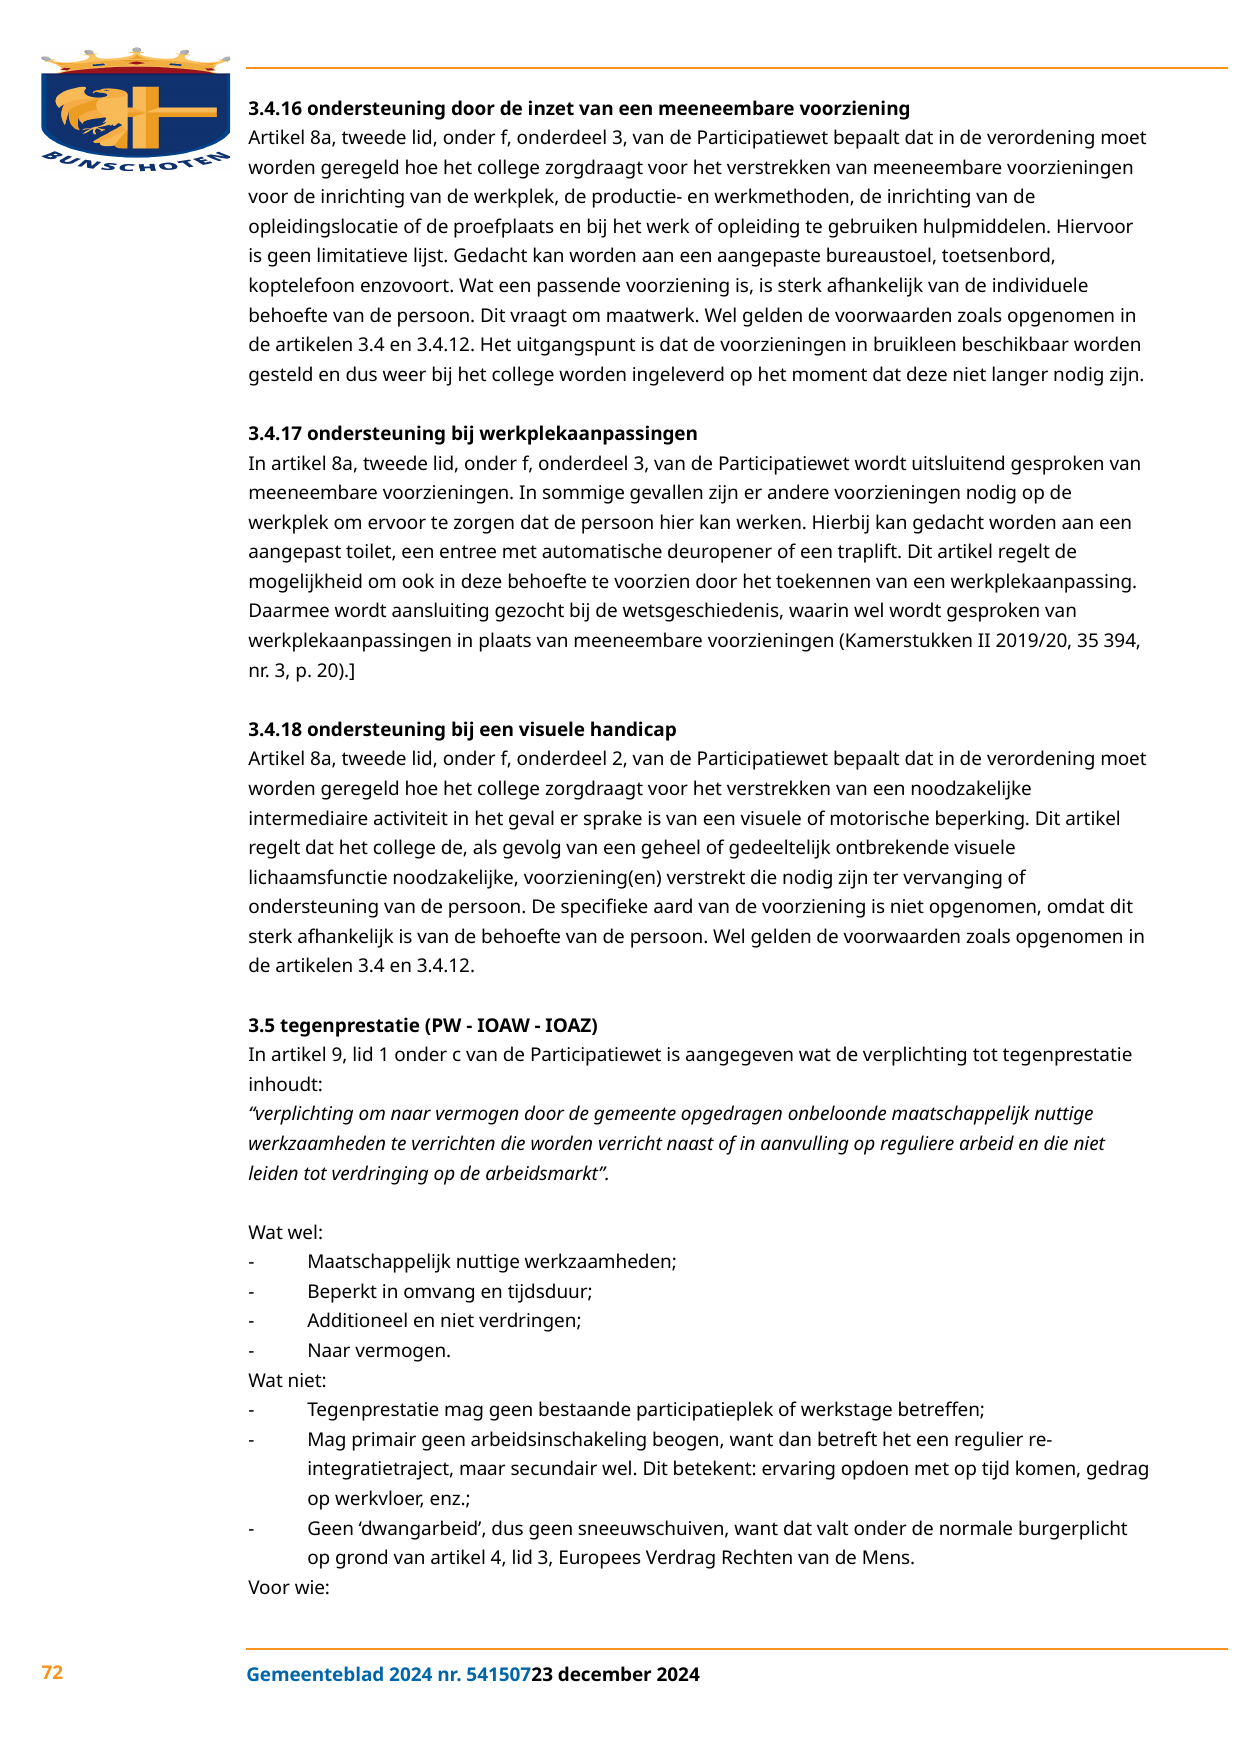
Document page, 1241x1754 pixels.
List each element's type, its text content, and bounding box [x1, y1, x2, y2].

text In artikel 8a, tweede lid, onder f, onderdeel 3, van de Participatiewet wordt uitsluitend gesproken van meeneembare voorzieningen. In sommige gevallen zijn er andere voorzieningen nodig op de werkplek om ervoor te zorgen dat de persoon hier kan werken. Hierbij kan gedacht worden aan een aangepast toilet, een entree met automatische deuropener of een traplift. Dit artikel regelt de mogelijkheid om ook in deze behoefte te voorzien door het toekennen van een werkplekaanpassing. Daarmee wordt aansluiting gezocht bij de wetsgeschiedenis, waarin wel wordt gesproken van werkplekaanpassingen in plaats van meeneembare voorzieningen (Kamerstukken II 2019/20, 35 394, nr. 3, p. 20).] [248, 450, 1152, 683]
text Artikel 8a, tweede lid, onder f, onderdeel 3, van de Participatiewet bepaalt dat in de verordening moet worden geregeld hoe het college zorgdraagt voor het verstrekken van meeneembare voorzieningen voor de inrichting van de werkplek, de productie- en werkmethoden, de inrichting van de opleidingslocatie of de proefplaats en bij het werk of opleiding te gebruiken hulpmiddelen. Hiervoor is geen limitatieve lijst. Gedacht kan worden aan een aangepaste bureaustoel, toetsenbord, koptelefoon enzovoort. Wat een passende voorziening is, is sterk afhankelijk van de individuele behoefte van de persoon. Dit vraagt om maatwerk. Wel gelden de voorwaarden zoals opgenomen in de artikelen 3.4 en 3.4.12. Het uitgangspunt is dat de voorzieningen in bruikleen beschikbaar worden gesteld en dus weer bij het college worden ingeleverd op het moment dat deze niet langer nodig zijn. [248, 124, 1152, 387]
list Geen ‘dwangarbeid’, dus geen sneeuwschuiven, want dat valt onder de normale burgerplicht op grond van artikel 4, lid 3, Europees Verdrag Rechten van de Mens. [248, 1515, 1152, 1570]
text Wat wel: [248, 1219, 1152, 1245]
text Artikel 8a, tweede lid, onder f, onderdeel 2, van de Participatiewet bepaalt dat in de verordening moet worden geregeld hoe het college zorgdraagt voor het verstrekken van een noodzakelijke intermediaire activiteit in het geval er sprake is van een visuele of motorische beperking. Dit artikel regelt dat het college de, als gevolg van een geheel of gedeeltelijk ontbrekende visuele lichaamsfunctie noodzakelijke, voorziening(en) verstrekt die nodig zijn ter vervanging of ondersteuning van de persoon. De specifieke aard van de voorziening is niet opgenomen, omdat dit sterk afhankelijk is van de behoefte van de persoon. Wel gelden de voorwaarden zoals opgenomen in de artikelen 3.4 en 3.4.12. [248, 746, 1152, 978]
text 3.4.18 ondersteuning bij een visuele handicap [248, 716, 1152, 742]
list Maatschappelijk nuttige werkzaamheden; [248, 1248, 1152, 1274]
text 3.4.16 ondersteuning door de inzet van een meeneembare voorziening [248, 95, 1152, 121]
list Additioneel en niet verdringen; [248, 1308, 1152, 1333]
list Beperkt in omvang en tijdsduur; [248, 1278, 1152, 1304]
list Mag primair geen arbeidsinschakeling beogen, want dan betreft het een regulier re-integratietraject, maar secundair wel. Dit betekent: ervaring opdoen met op tijd komen, gedrag op werkvloer, enz.; [248, 1426, 1152, 1511]
text In artikel 9, lid 1 onder c van de Participatiewet is aangegeven wat de verplichting tot tegenprestatie inhoudt: [248, 1041, 1152, 1097]
picture [41, 47, 231, 172]
text 3.5 tegenprestatie (PW - IOAW - IOAZ) [248, 1012, 1152, 1038]
list Naar vermogen. [248, 1337, 1152, 1363]
list Tegenprestatie mag geen bestaande participatieplek of werkstage betreffen; [248, 1396, 1152, 1422]
text Voor wie: [248, 1574, 1152, 1600]
text Wat niet: [248, 1367, 1152, 1393]
text “verplichting om naar vermogen door de gemeente opgedragen onbeloonde maatschappelijk nuttige werkzaamheden te verrichten die worden verricht naast of in aanvulling op reguliere arbeid en die niet leiden tot verdringing op de arbeidsmarkt”. [248, 1101, 1152, 1186]
text 3.4.17 ondersteuning bij werkplekaanpassingen [248, 420, 1152, 446]
